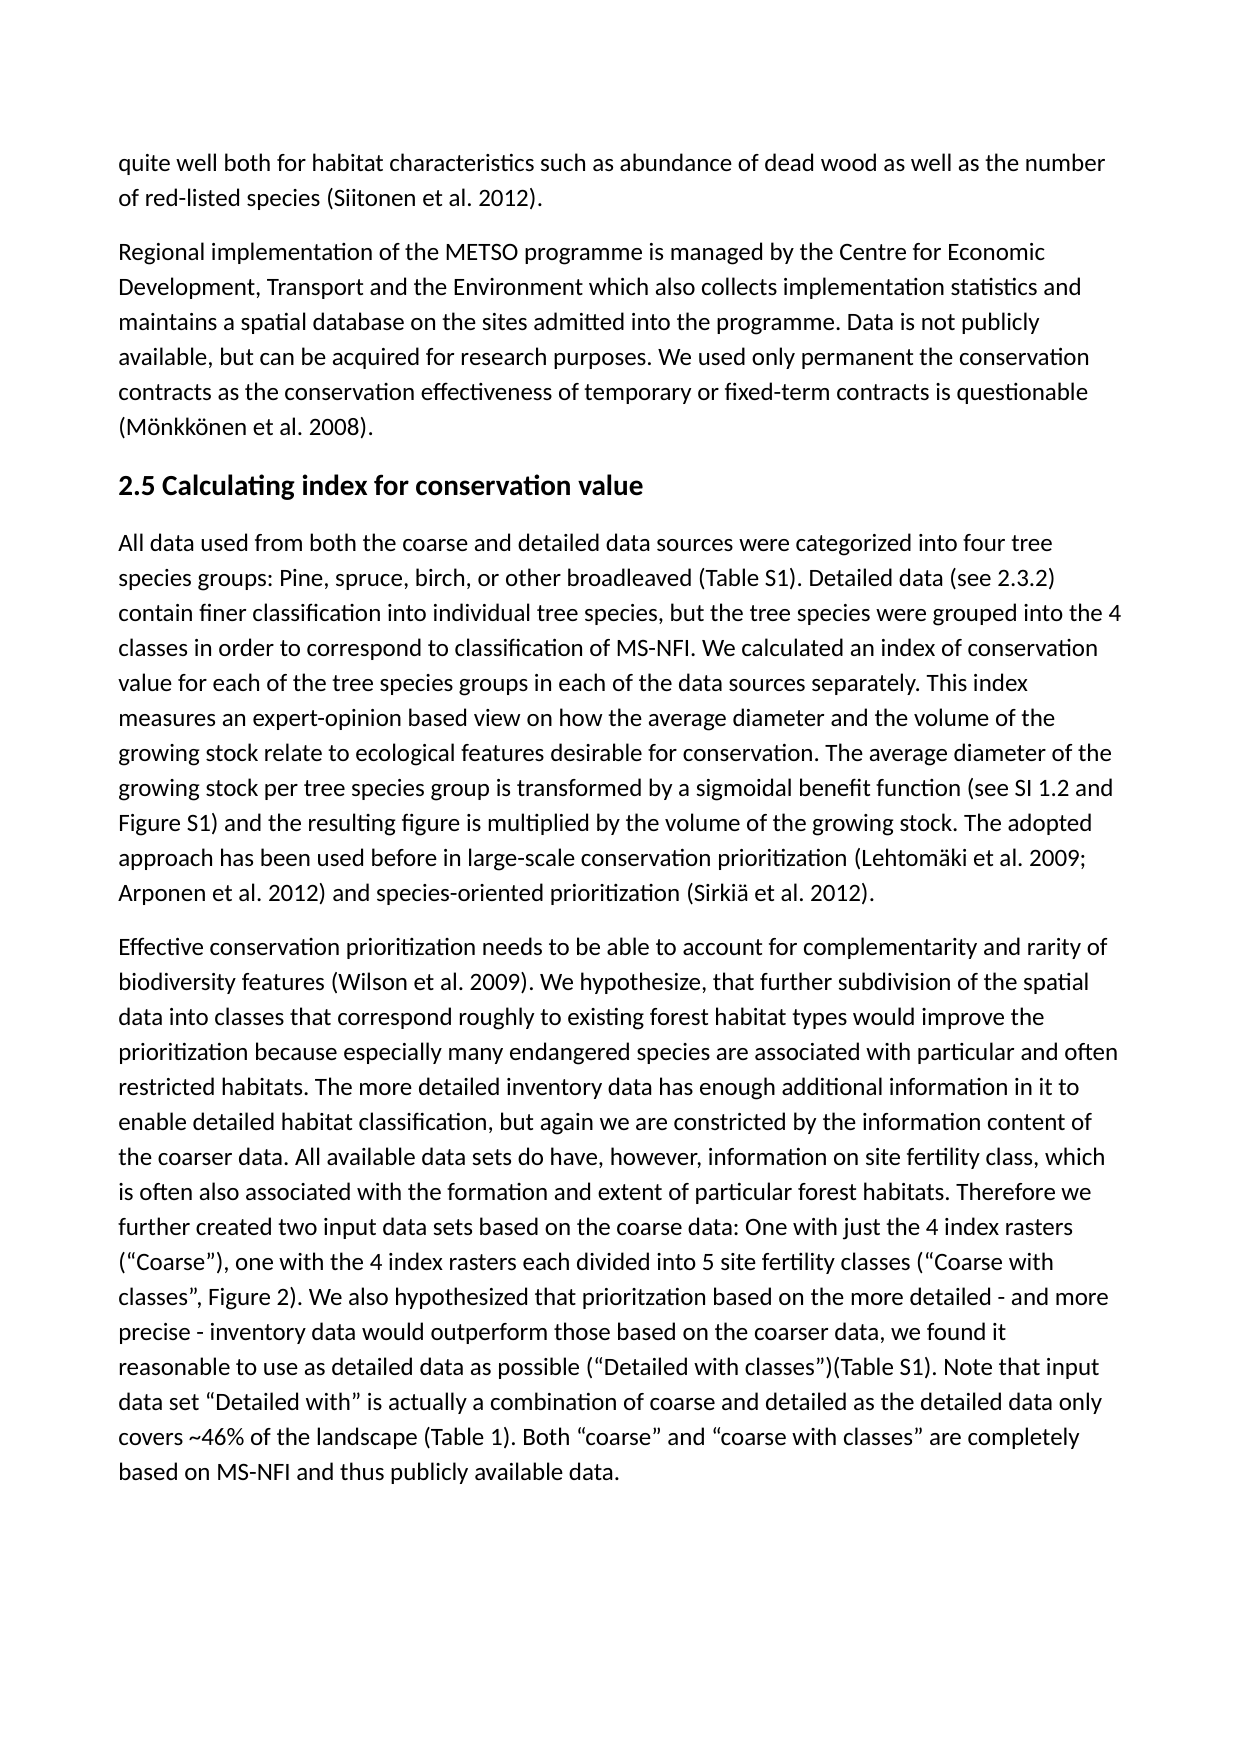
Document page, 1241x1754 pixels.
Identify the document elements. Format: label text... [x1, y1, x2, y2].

text Effective conservation prioritization needs to be able to account for complementarity and rarity of biodiversity features (Wilson et al. 2009). We hypothesize, that further subdivision of the spatial data into classes that correspond roughly to existing forest habitat types would improve the prioritization because especially many endangered species are associated with particular and often restricted habitats. The more detailed inventory data has enough additional information in it to enable detailed habitat classification, but again we are constricted by the information content of the coarser data. All available data sets do have, however, information on site fertility class, which is often also associated with the formation and extent of particular forest habitats. Therefore we further created two input data sets based on the coarse data: One with just the 4 index rasters (“Coarse”), one with the 4 index rasters each divided into 5 site fertility classes (“Coarse with classes”, Figure 2). We also hypothesized that prioritzation based on the more detailed - and more precise - inventory data would outperform those based on the coarser data, we found it reasonable to use as detailed data as possible (“Detailed with classes”)(Table S1). Note that input data set “Detailed with” is actually a combination of coarse and detailed as the detailed data only covers ~46% of the landscape (Table 1). Both “coarse” and “coarse with classes” are completely based on MS-NFI and thus publicly available data. [118, 931, 1122, 1486]
subtitle 2.5 Calculating index for conservation value [118, 467, 1122, 503]
text All data used from both the coarse and detailed data sources were categorized into four tree species groups: Pine, spruce, birch, or other broadleaved (Table S1). Detailed data (see 2.3.2) contain finer classification into individual tree species, but the tree species were grouped into the 4 classes in order to correspond to classification of MS-NFI. We calculated an index of conservation value for each of the tree species groups in each of the data sources separately. This index measures an expert-opinion based view on how the average diameter and the volume of the growing stock relate to ecological features desirable for conservation. The average diameter of the growing stock per tree species group is transformed by a sigmoidal benefit function (see SI 1.2 and Figure S1) and the resulting figure is multiplied by the volume of the growing stock. The adopted approach has been used before in large-scale conservation prioritization (Lehtomäki et al. 2009; Arponen et al. 2012) and species-oriented prioritization (Sirkiä et al. 2012)⁠. [118, 527, 1122, 907]
text quite well both for habitat characteristics such as abundance of dead wood as well as the number of red-listed species (Siitonen et al. 2012). [118, 148, 1122, 213]
text Regional implementation of the METSO programme is managed by the Centre for Economic Development, Transport and the Environment which also collects implementation statistics and maintains a spatial database on the sites admitted into the programme. Data is not publicly available, but can be acquired for research purposes. We used only permanent the conservation contracts as the conservation effectiveness of temporary or fixed-term contracts is questionable (Mönkkönen et al. 2008). [118, 236, 1122, 442]
